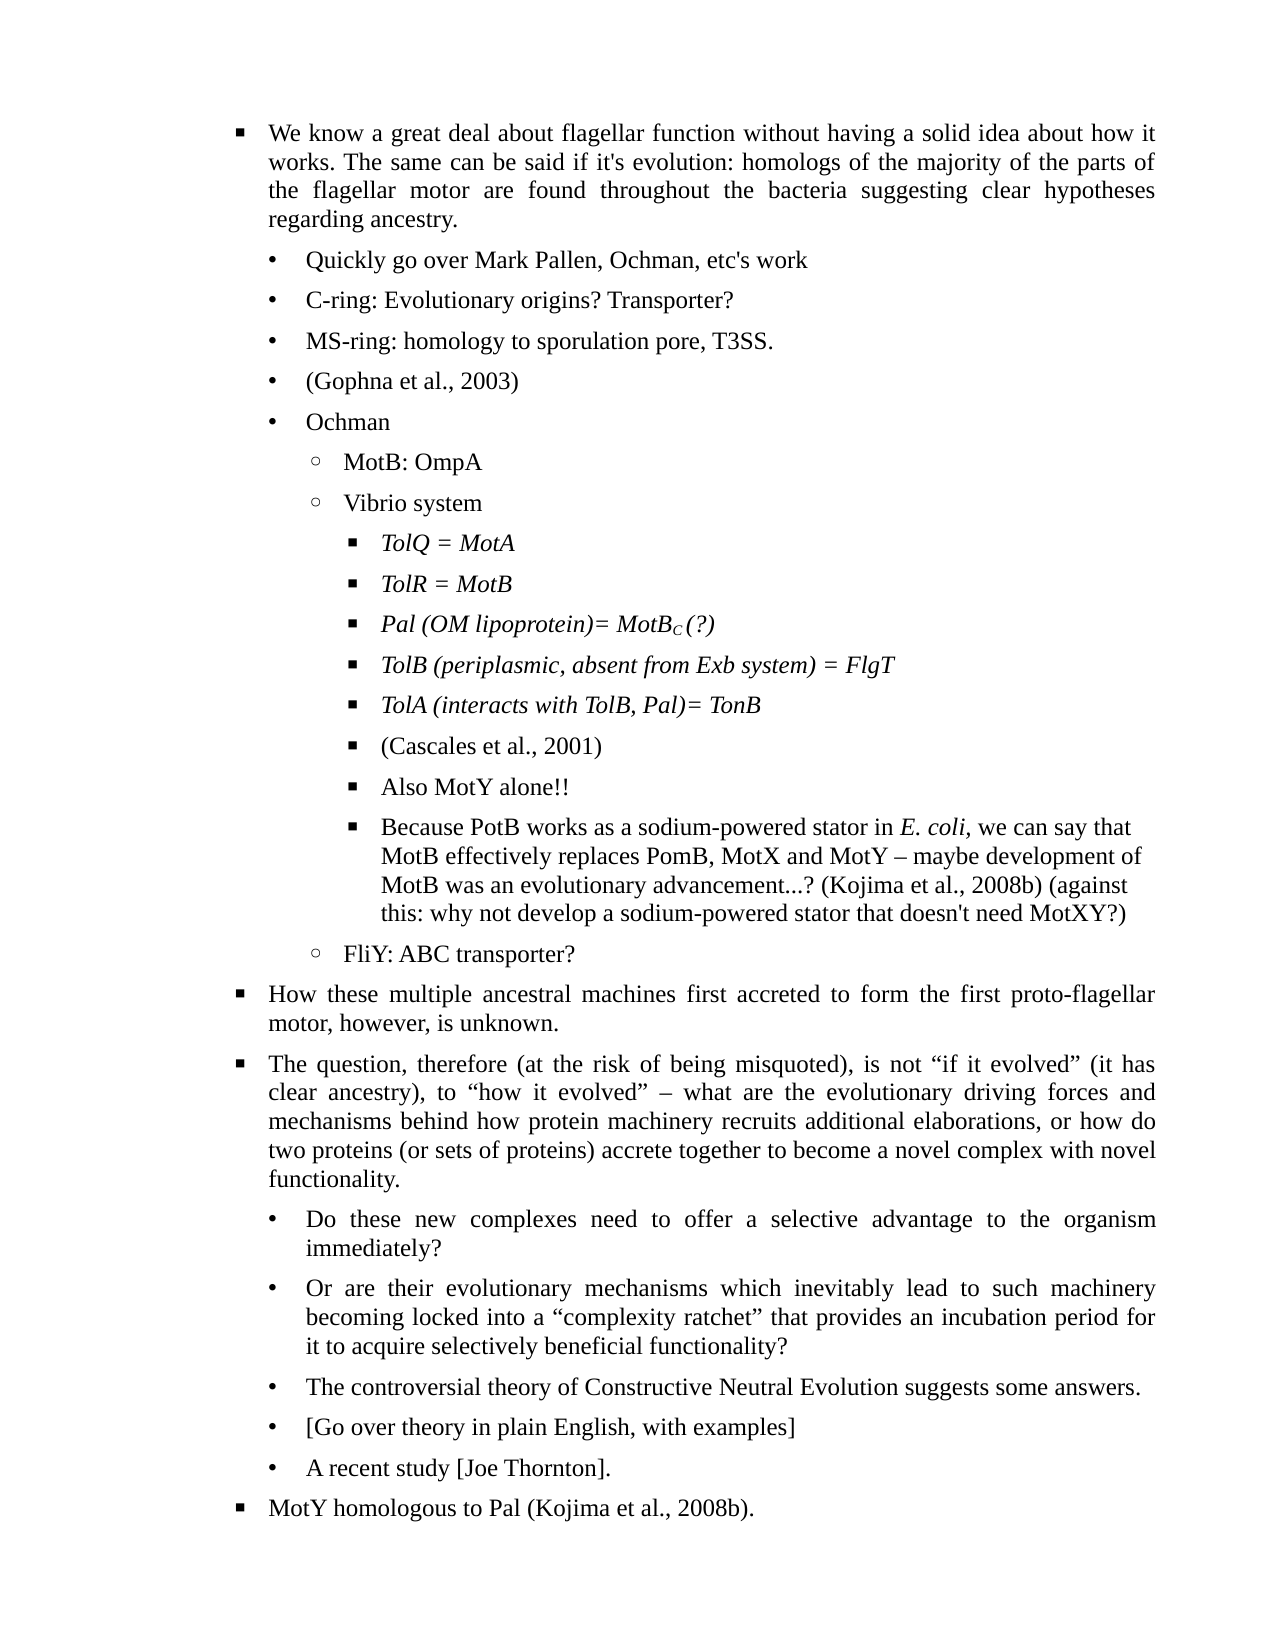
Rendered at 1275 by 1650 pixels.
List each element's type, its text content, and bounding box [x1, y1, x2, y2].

list The question, therefore (at the risk of being misquoted), is not “if it evolved” (it has clear ancestry), to “how it evolved” – what are the evolutionary driving forces and mechanisms behind how protein machinery recruits additional elaborations, or how do two proteins (or sets of proteins) accrete together to become a novel complex with novel functionality. [231, 1049, 1157, 1192]
list The controversial theory of Constructive Neutral Evolution suggests some answers. [268, 1372, 1157, 1400]
list Pal (OM lipoprotein)= MotBC (?) [343, 609, 1157, 638]
list Because PotB works as a sodium-powered stator in E. coli, we can say that MotB effectively replaces PomB, MotX and MotY – maybe development of MotB was an evolutionary advancement...? (Kojima et al., 2008b) (against this: why not develop a sodium-powered stator that doesn't need MotXY?) [343, 812, 1157, 927]
list MotB: OmpA [306, 447, 1157, 476]
list TolB (periplasmic, absent from Exb system) = FlgT [343, 650, 1157, 679]
list Or are their evolutionary mechanisms which inevitably lead to such machinery becoming locked into a “complexity ratchet” that provides an incubation period for it to acquire selectively beneficial functionality? [268, 1273, 1157, 1360]
list Also MotY alone!! [343, 772, 1157, 800]
list How these multiple ancestral machines first accreted to form the first proto-flagellar motor, however, is unknown. [231, 979, 1157, 1037]
list TolA (interacts with TolB, Pal)= TonB [343, 691, 1157, 719]
list We know a great deal about flagellar function without having a solid idea about how it works. The same can be said if it's evolution: homologs of the majority of the parts of the flagellar motor are found throughout the bacteria suggesting clear hypotheses regarding ancestry. [231, 118, 1157, 233]
list [Go over theory in plain English, with examples] [268, 1412, 1157, 1441]
list Do these new complexes need to offer a selective advantage to the organism immediately? [268, 1204, 1157, 1262]
list A recent study [Joe Thornton]. [268, 1453, 1157, 1481]
list Quickly go over Mark Pallen, Ochman, etc's work [268, 245, 1157, 274]
list TolR = MotB [343, 569, 1157, 598]
list MotY homologous to Pal (Kojima et al., 2008b). [231, 1493, 1157, 1522]
list (Gophna et al., 2003) [268, 366, 1157, 395]
list FliY: ABC transporter? [306, 939, 1157, 968]
list TolQ = MotA [343, 528, 1157, 557]
list Vibrio system [306, 488, 1157, 517]
list (Cascales et al., 2001) [343, 731, 1157, 760]
list C-ring: Evolutionary origins? Transporter? [268, 285, 1157, 314]
list Ochman [268, 407, 1157, 436]
list MS-ring: homology to sporulation pore, T3SS. [268, 326, 1157, 355]
